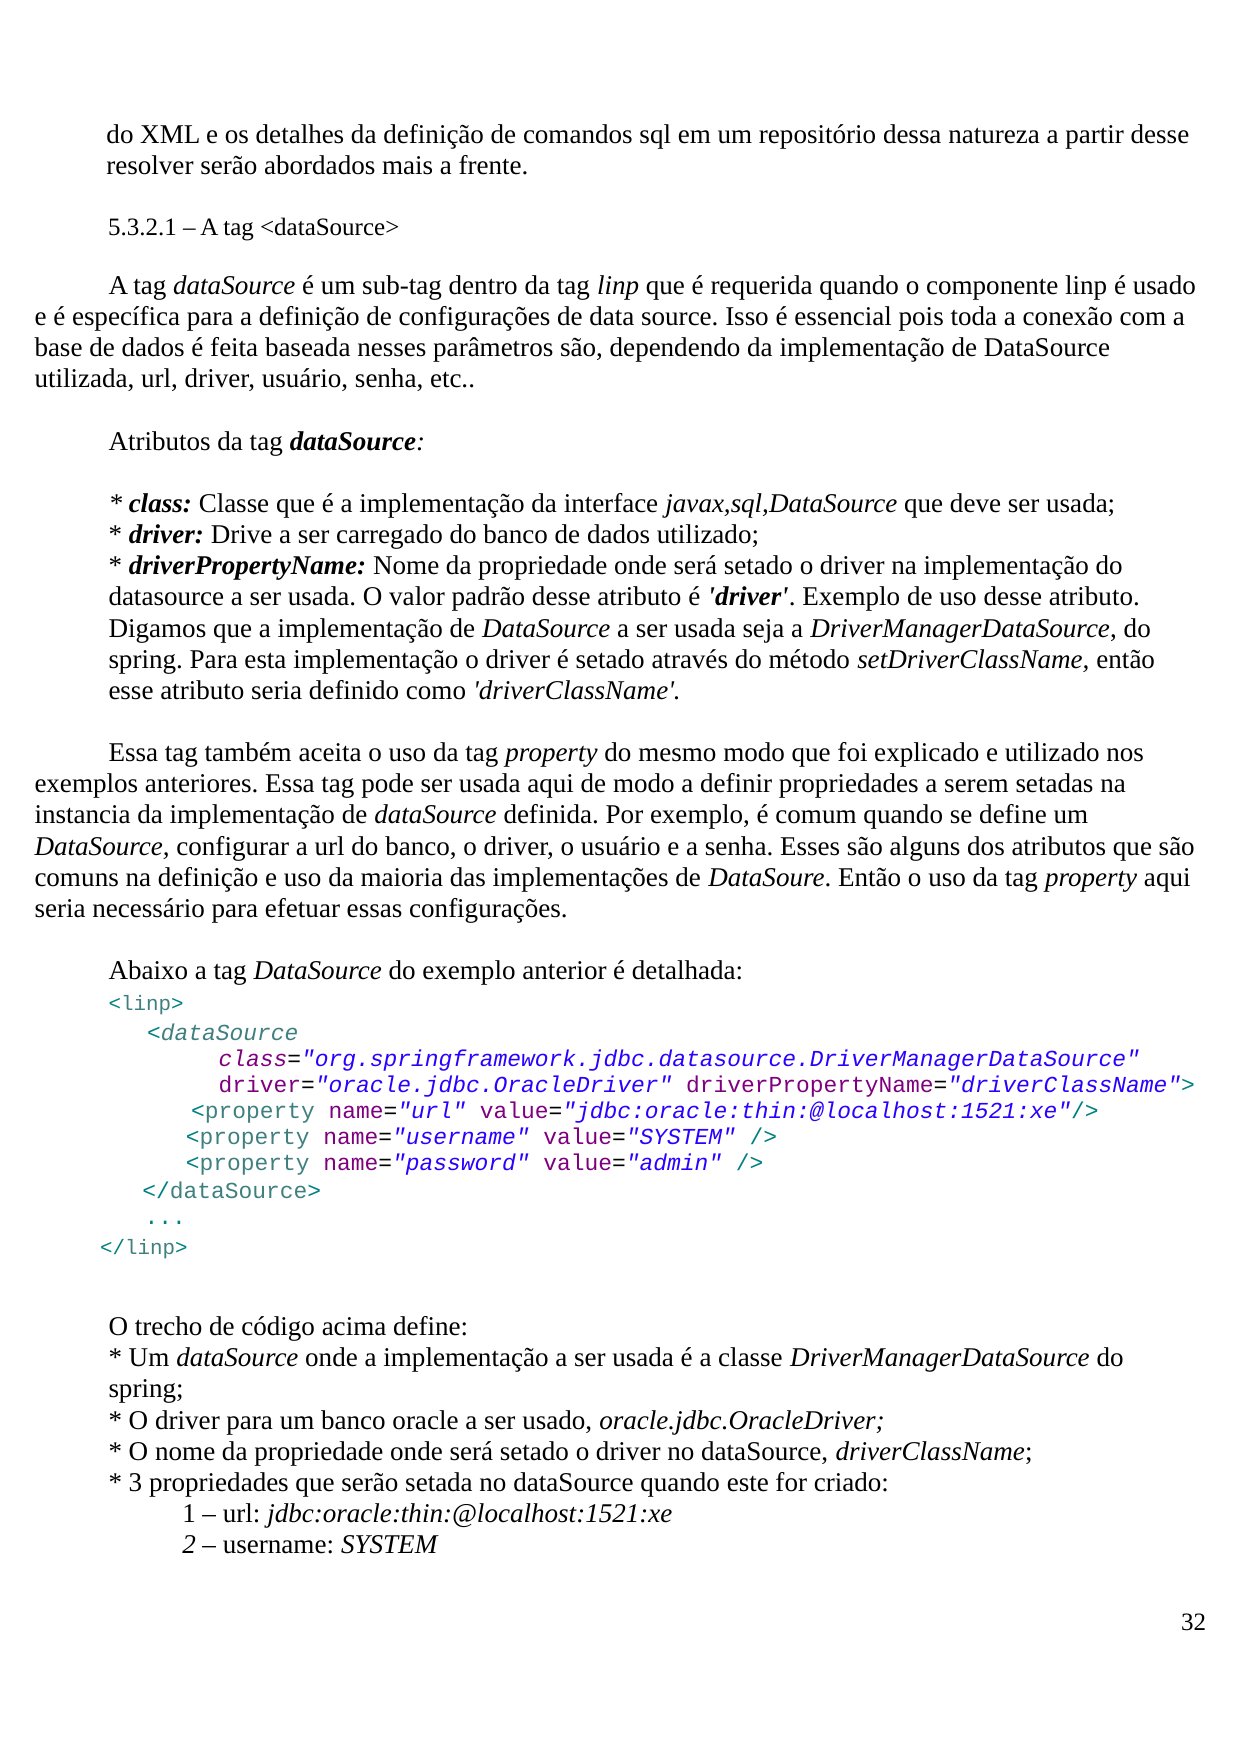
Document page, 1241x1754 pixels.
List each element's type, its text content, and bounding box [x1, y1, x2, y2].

text ... [34, 1205, 1206, 1231]
text Abaixo a tag DataSource do exemplo anterior é detalhada: [34, 954, 1206, 985]
text Atributos da tag dataSource: [34, 425, 1206, 456]
text <dataSource class="org.springframework.jdbc.datasource.DriverManagerDataSource" [34, 1017, 1206, 1073]
text do XML e os detalhes da definição de comandos sql em um repositório dessa natureza a partir desse resolver serão abordados mais a frente. [106, 118, 1206, 180]
text 2 – username: SYSTEM [34, 1528, 1206, 1559]
text * class: Classe que é a implementação da interface javax,sql,DataSource que deve ser usada; [34, 487, 1206, 518]
text * O nome da propriedade onde será setado o driver no dataSource, driverClassName; [34, 1435, 1206, 1466]
text A tag dataSource é um sub-tag dentro da tag linp que é requerida quando o componente linp é usado e é específica para a definição de configurações de data source. Isso é essencial pois toda a conexão com a base de dados é feita baseada nesses parâmetros são, dependendo da implementação de DataSource utilizada, url, driver, usuário, senha, etc.. [34, 269, 1206, 394]
text </linp> [2, 1231, 1206, 1261]
text </dataSource> [34, 1177, 1206, 1205]
text * 3 propriedades que serão setada no dataSource quando este for criado: [34, 1466, 1206, 1497]
text Essa tag também aceita o uso da tag property do mesmo modo que foi explicado e utilizado nos exemplos anteriores. Essa tag pode ser usada aqui de modo a definir propriedades a serem setadas na instancia da implementação de dataSource definida. Por exemplo, é comum quando se define um DataSource, configurar a url do banco, o driver, o usuário e a senha. Esses são alguns dos atributos que são comuns na definição e uso da maioria das implementações de DataSoure. Então o uso da tag property aqui seria necessário para efetuar essas configurações. [34, 736, 1206, 923]
text * driverPropertyName: Nome da propriedade onde será setado o driver na implementação do datasource a ser usada. O valor padrão desse atributo é 'driver'. Exemplo de uso desse atributo. Digamos que a implementação de DataSource a ser usada seja a DriverManagerDataSource, do spring. Para esta implementação o driver é setado através do método setDriverClassName, então esse atributo seria definido como 'driverClassName'. [34, 549, 1206, 705]
text <property name="username" value="SYSTEM" /> [34, 1125, 1206, 1151]
text driver="oracle.jdbc.OracleDriver" driverPropertyName="driverClassName"> [34, 1073, 1206, 1099]
text * driver: Drive a ser carregado do banco de dados utilizado; [34, 518, 1206, 549]
text <linp> [34, 985, 1206, 1017]
text 1 – url: jdbc:oracle:thin:@localhost:1521:xe [34, 1497, 1206, 1528]
text * Um dataSource onde a implementação a ser usada é a classe DriverManagerDataSource do spring; [34, 1341, 1206, 1404]
text 5.3.2.1 – A tag <dataSource> [108, 212, 1206, 240]
text * O driver para um banco oracle a ser usado, oracle.jdbc.OracleDriver; [34, 1404, 1206, 1435]
text <property name="password" value="admin" /> [34, 1151, 1206, 1177]
text O trecho de código acima define: [34, 1308, 1206, 1341]
text <property name="url" value="jdbc:oracle:thin:@localhost:1521:xe"/> [34, 1099, 1206, 1125]
